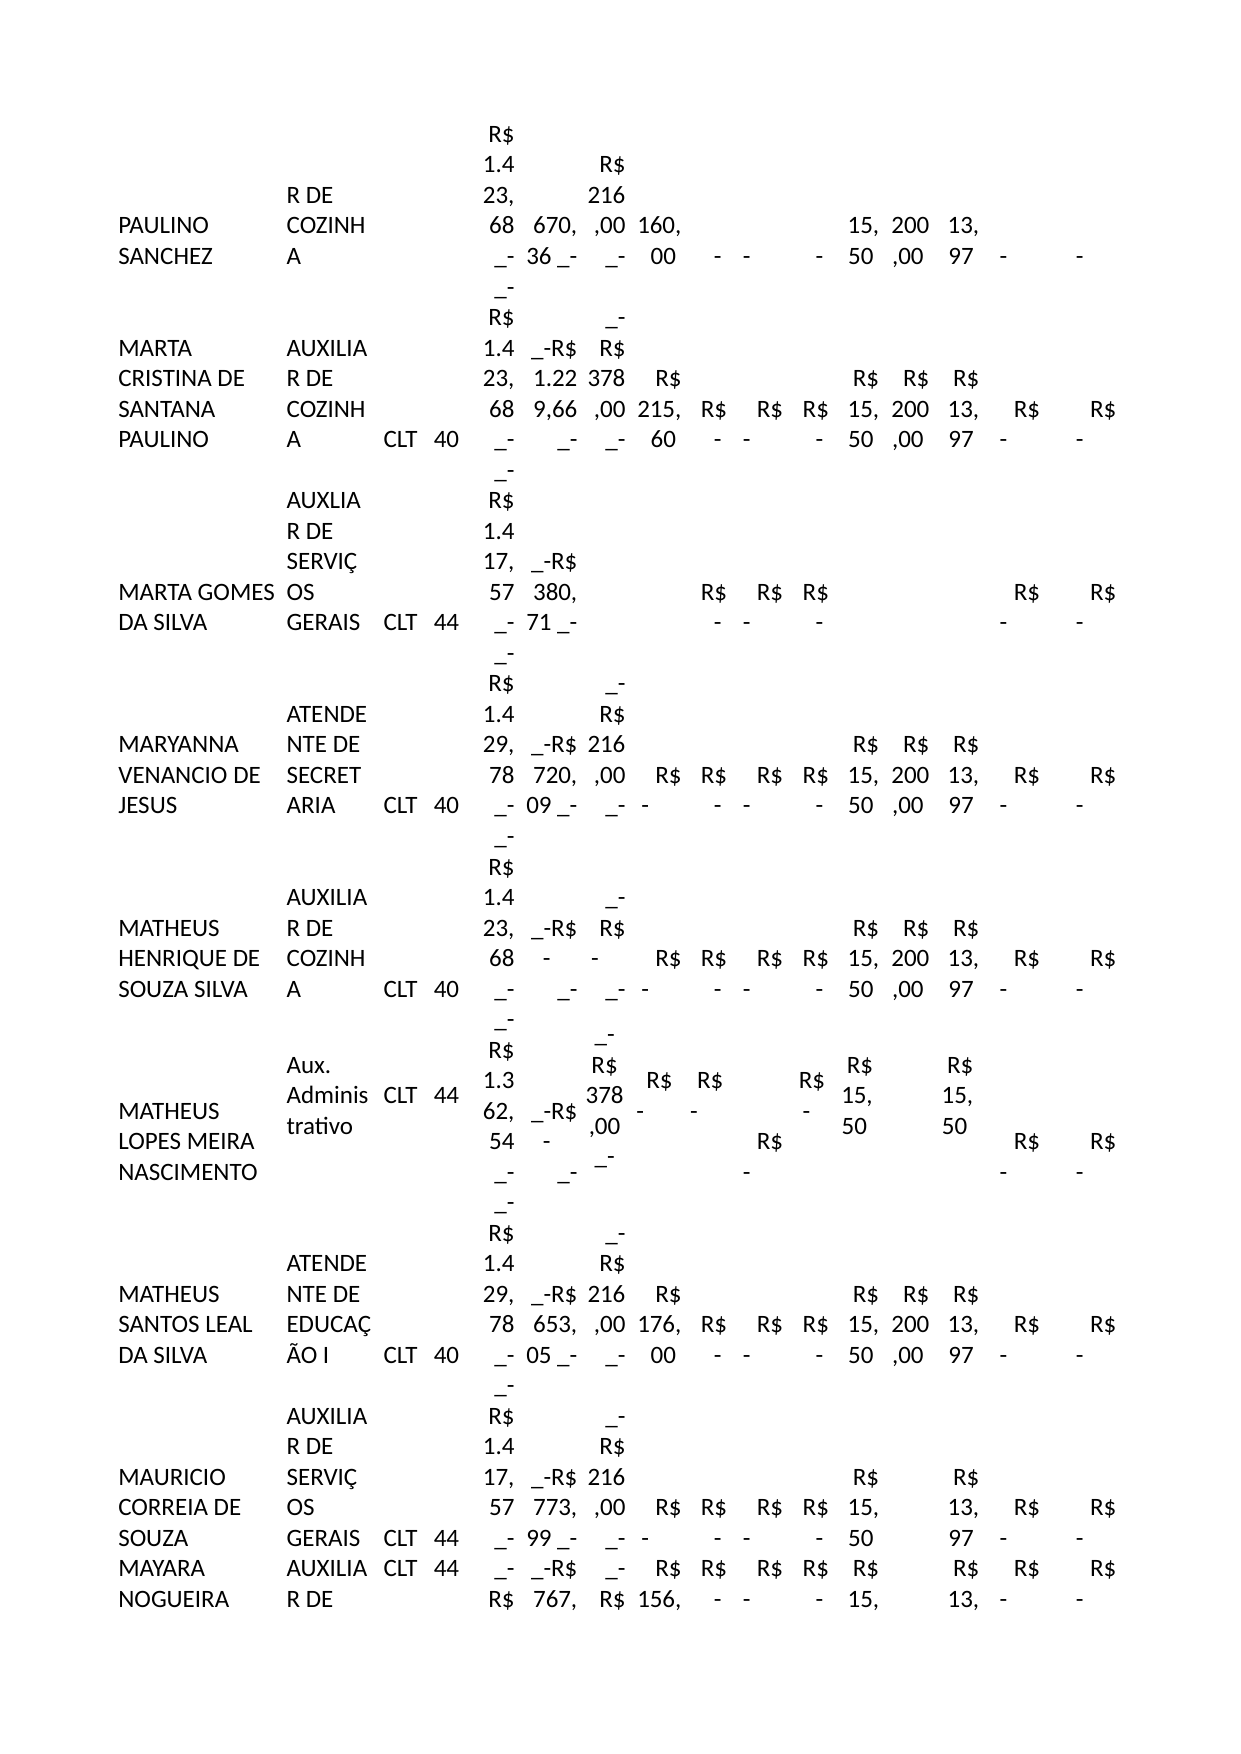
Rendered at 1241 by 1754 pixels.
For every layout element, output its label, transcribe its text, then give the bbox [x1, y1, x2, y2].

table_cell R$ - [786, 1370, 832, 1553]
table_cell R$ - [982, 1186, 1043, 1369]
table_cell R$ - [684, 820, 730, 1003]
table_cell [832, 454, 882, 637]
table_cell R$ - [730, 1186, 786, 1369]
table_cell _-R$ 1.423,68 _- [468, 820, 517, 1003]
table_cell R$ - [1043, 637, 1119, 820]
table_cell R DE COZINHA [283, 118, 376, 271]
table_cell R$ 215,60 [628, 271, 684, 454]
table_cell _-R$ - _- [580, 820, 628, 1003]
table_cell 44 [425, 1370, 467, 1553]
table_cell [684, 118, 730, 271]
table_cell PAULINO SANCHEZ [115, 118, 283, 271]
table_cell ATENDENTE DE EDUCAÇÃO I [283, 1186, 376, 1369]
table_cell R$ 13,97 [932, 1370, 982, 1553]
table_cell _-R$ 1.429,78 _- [468, 1186, 517, 1369]
table_cell R$ 15,50 [932, 1003, 982, 1186]
table_cell AUXLIAR DE SERVIÇOS GERAIS [283, 454, 376, 637]
table_cell R$ - [628, 820, 684, 1003]
table_cell _-R$ 767, [517, 1553, 580, 1614]
table_cell CLT [376, 1003, 424, 1186]
table_cell R$ - [730, 1370, 786, 1553]
table_cell _-R$ 380,71 _- [517, 454, 580, 637]
table_cell MAYARA NOGUEIRA [115, 1553, 283, 1614]
table_cell _-R$ 1.362,54 _- [468, 1003, 517, 1186]
table_cell MATHEUS SANTOS LEAL DA SILVA [115, 1186, 283, 1369]
table_cell R$ 13,97 [932, 271, 982, 454]
table_cell MARYANNA VENANCIO DE JESUS [115, 637, 283, 820]
table_cell R$ - [730, 820, 786, 1003]
table_cell R$ - [1043, 271, 1119, 454]
table_cell R$ 13,97 [932, 637, 982, 820]
table_cell R$ 156, [628, 1553, 684, 1614]
table_cell Aux. Administrativo [283, 1003, 376, 1186]
table_cell 44 [425, 454, 467, 637]
table_cell R$ - [786, 820, 832, 1003]
table_cell R$ - [982, 271, 1043, 454]
table_cell R$ - [628, 637, 684, 820]
table_cell R$ - [982, 1003, 1043, 1186]
table_cell R$ - [730, 271, 786, 454]
table_cell R$ - [684, 1553, 730, 1614]
table_cell R$ - [1043, 1370, 1119, 1553]
table_cell CLT [376, 637, 424, 820]
table_cell _-R$ 773,99 _- [517, 1370, 580, 1553]
table_cell [1043, 118, 1119, 271]
table_cell R$ 15,50 [832, 1370, 882, 1553]
table_cell CLT [376, 271, 424, 454]
table_cell [882, 1553, 932, 1614]
table_cell R$ - [684, 454, 730, 637]
table_cell ATENDENTE DE SECRETARIA [283, 637, 376, 820]
table_cell _-R$ 1.429,78 _- [468, 637, 517, 820]
table_cell CLT [376, 820, 424, 1003]
table_cell R$ - [1043, 1186, 1119, 1369]
table_cell 200,00 [882, 118, 932, 271]
table_cell R$ - [730, 637, 786, 820]
table_cell _-R$ 216,00 _- [580, 637, 628, 820]
table_cell 13,97 [932, 118, 982, 271]
table_cell _-R$ 378,00 _- [580, 271, 628, 454]
table_cell CLT [376, 1553, 424, 1614]
table_cell 40 [425, 1186, 467, 1369]
table_cell R$ 13,97 [932, 820, 982, 1003]
table_cell R$ - [982, 637, 1043, 820]
table_cell 40 [425, 271, 467, 454]
table_cell R$ - [786, 637, 832, 820]
table_cell R$ - [628, 1003, 684, 1186]
table_cell [786, 118, 832, 271]
table_cell _-R$ - _- [517, 820, 580, 1003]
table_cell AUXILIAR DE COZINHA [283, 820, 376, 1003]
table_cell 40 [425, 637, 467, 820]
table_cell R$ - [982, 454, 1043, 637]
table_cell MATHEUS HENRIQUE DE SOUZA SILVA [115, 820, 283, 1003]
table_cell _-R$ [468, 1553, 517, 1614]
table_cell _-R$ [580, 1553, 628, 1614]
table_cell _-R$ 1.417,57 _- [468, 1370, 517, 1553]
table_cell _-R$ 216,00 _- [580, 1370, 628, 1553]
table_cell R$ - [786, 1003, 832, 1186]
table_cell R$ - [730, 1553, 786, 1614]
table_cell _-R$ 1.423,68 _- [468, 271, 517, 454]
table_cell 44 [425, 1553, 467, 1614]
table_cell R$ - [684, 1370, 730, 1553]
table_cell CLT [376, 1186, 424, 1369]
table_cell _-R$ 653,05 _- [517, 1186, 580, 1369]
table_cell _-R$ 216,00 _- [580, 1186, 628, 1369]
table_cell R$ 1.423,68 _- [468, 118, 517, 271]
table_cell R$ - [786, 1553, 832, 1614]
table_cell _-R$ 378,00 _- [580, 1003, 628, 1186]
table_cell R$ 13, [932, 1553, 982, 1614]
table_cell [628, 454, 684, 637]
table_cell R$ 15,50 [832, 1003, 882, 1186]
table_cell R$ - [1043, 1553, 1119, 1614]
table_cell [730, 118, 786, 271]
table_cell [882, 1370, 932, 1553]
table_cell [882, 1003, 932, 1186]
table_cell [425, 118, 467, 271]
table_cell [882, 454, 932, 637]
table_cell AUXILIAR DE SERVIÇOS GERAIS [283, 1370, 376, 1553]
table_cell R$ - [786, 1186, 832, 1369]
table_cell [932, 454, 982, 637]
table_cell R$ 15,50 [832, 820, 882, 1003]
table_cell R$ - [982, 1370, 1043, 1553]
table_cell R$ - [982, 1553, 1043, 1614]
table_cell MAURICIO CORREIA DE SOUZA [115, 1370, 283, 1553]
table_cell R$ 15, [832, 1553, 882, 1614]
table_cell 40 [425, 820, 467, 1003]
table_cell R$ - [786, 454, 832, 637]
table_cell R$ - [982, 820, 1043, 1003]
table_cell R$ - [730, 454, 786, 637]
table_cell R$ - [1043, 820, 1119, 1003]
table_cell R$ - [684, 637, 730, 820]
table_cell R$ 200,00 [882, 637, 932, 820]
table_cell R$ - [684, 271, 730, 454]
table_cell R$ - [684, 1186, 730, 1369]
table_cell MARTA GOMES DA SILVA [115, 454, 283, 637]
table_cell R$ - [684, 1003, 730, 1186]
table_cell 44 [425, 1003, 467, 1186]
table_cell AUXILIAR DE [283, 1553, 376, 1614]
table_cell R$ - [628, 1370, 684, 1553]
table_cell R$ - [1043, 1003, 1119, 1186]
table_cell 670,36 _- [517, 118, 580, 271]
table_cell R$ 15,50 [832, 271, 882, 454]
table_cell [376, 118, 424, 271]
table_cell R$ 15,50 [832, 1186, 882, 1369]
table_cell _-R$ 720,09 _- [517, 637, 580, 820]
table_cell R$ 176,00 [628, 1186, 684, 1369]
table_cell MARTA CRISTINA DE SANTANA PAULINO [115, 271, 283, 454]
table_cell R$ 200,00 [882, 1186, 932, 1369]
table_cell [580, 454, 628, 637]
table_cell R$ 216,00 _- [580, 118, 628, 271]
table_cell CLT [376, 1370, 424, 1553]
table_cell R$ 200,00 [882, 271, 932, 454]
table_cell [982, 118, 1043, 271]
table_cell R$ - [730, 1003, 786, 1186]
table_cell MATHEUS LOPES MEIRA NASCIMENTO [115, 1003, 283, 1186]
table_cell 15,50 [832, 118, 882, 271]
table_cell _-R$ - _- [517, 1003, 580, 1186]
table_cell R$ - [1043, 454, 1119, 637]
table_cell CLT [376, 454, 424, 637]
table_cell AUXILIAR DE COZINHA [283, 271, 376, 454]
table_cell _-R$ 1.229,66 _- [517, 271, 580, 454]
table_cell R$ 15,50 [832, 637, 882, 820]
table_cell R$ 200,00 [882, 820, 932, 1003]
table_cell R$ - [786, 271, 832, 454]
table_cell _-R$ 1.417,57 _- [468, 454, 517, 637]
table_cell 160,00 [628, 118, 684, 271]
table_cell R$ 13,97 [932, 1186, 982, 1369]
